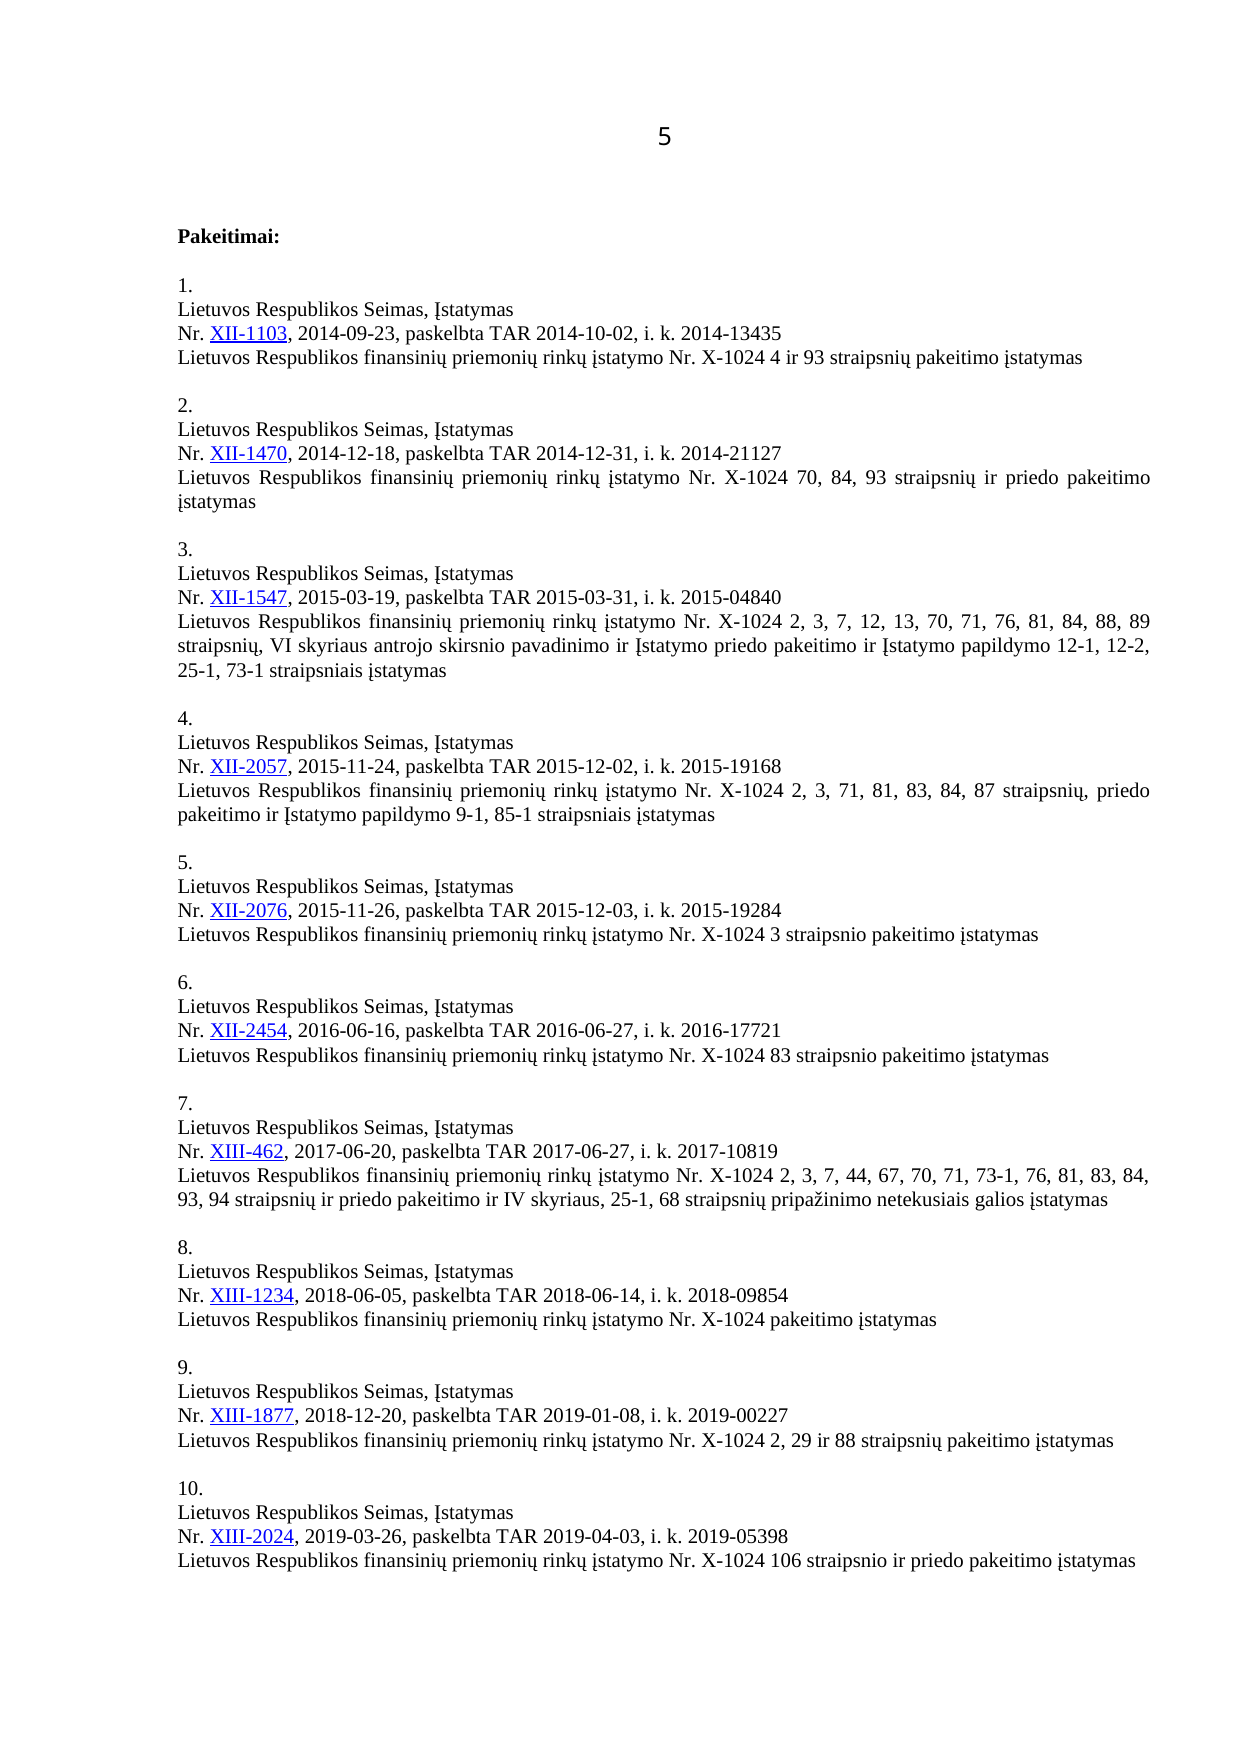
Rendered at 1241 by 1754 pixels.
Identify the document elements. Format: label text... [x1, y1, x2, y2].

text 3. [177, 537, 1152, 561]
text 5. [177, 850, 1152, 874]
text Nr. XIII-1234, 2018-06-05, paskelbta TAR 2018-06-14, i. k. 2018-09854 [177, 1283, 1152, 1307]
text Nr. XII-1103, 2014-09-23, paskelbta TAR 2014-10-02, i. k. 2014-13435 [177, 321, 1152, 345]
text Lietuvos Respublikos Seimas, Įstatymas [177, 417, 1152, 441]
text Nr. XIII-2024, 2019-03-26, paskelbta TAR 2019-04-03, i. k. 2019-05398 [177, 1524, 1152, 1548]
text Lietuvos Respublikos finansinių priemonių rinkų įstatymo Nr. X-1024 106 straipsnio ir priedo pakeitimo įstatymas [177, 1548, 1152, 1572]
text Lietuvos Respublikos Seimas, Įstatymas [177, 561, 1152, 585]
text 7. [177, 1091, 1152, 1115]
text Lietuvos Respublikos finansinių priemonių rinkų įstatymo Nr. X-1024 pakeitimo įstatymas [177, 1307, 1152, 1331]
text Nr. XIII-462, 2017-06-20, paskelbta TAR 2017-06-27, i. k. 2017-10819 [177, 1139, 1152, 1163]
text Lietuvos Respublikos finansinių priemonių rinkų įstatymo Nr. X-1024 3 straipsnio pakeitimo įstatymas [177, 922, 1152, 946]
text 2. [177, 393, 1152, 417]
text Lietuvos Respublikos finansinių priemonių rinkų įstatymo Nr. X-1024 4 ir 93 straipsnių pakeitimo įstatymas [177, 345, 1152, 369]
text Lietuvos Respublikos finansinių priemonių rinkų įstatymo Nr. X-1024 2, 3, 7, 12, 13, 70, 71, 76, 81, 84, 88, 89 straipsnių, VI skyriaus antrojo skirsnio pavadinimo ir Įstatymo priedo pakeitimo ir Įstatymo papildymo 12-1, 12-2, 25-1, 73-1 straipsniais įstatymas [177, 609, 1152, 682]
text Lietuvos Respublikos Seimas, Įstatymas [177, 1259, 1152, 1283]
text Lietuvos Respublikos finansinių priemonių rinkų įstatymo Nr. X-1024 2, 29 ir 88 straipsnių pakeitimo įstatymas [177, 1427, 1152, 1452]
text Lietuvos Respublikos Seimas, Įstatymas [177, 1500, 1152, 1524]
text Nr. XII-2057, 2015-11-24, paskelbta TAR 2015-12-02, i. k. 2015-19168 [177, 754, 1152, 778]
text 8. [177, 1235, 1152, 1259]
text Lietuvos Respublikos Seimas, Įstatymas [177, 297, 1152, 321]
text Pakeitimai: [177, 224, 1152, 248]
text Lietuvos Respublikos finansinių priemonių rinkų įstatymo Nr. X-1024 2, 3, 7, 44, 67, 70, 71, 73-1, 76, 81, 83, 84, 93, 94 straipsnių ir priedo pakeitimo ir IV skyriaus, 25-1, 68 straipsnių pripažinimo netekusiais galios įstatymas [177, 1163, 1152, 1211]
text 9. [177, 1355, 1152, 1379]
text Nr. XII-2454, 2016-06-16, paskelbta TAR 2016-06-27, i. k. 2016-17721 [177, 1018, 1152, 1042]
text 1. [177, 272, 1152, 297]
text Lietuvos Respublikos Seimas, Įstatymas [177, 994, 1152, 1018]
text Lietuvos Respublikos Seimas, Įstatymas [177, 730, 1152, 754]
text Lietuvos Respublikos finansinių priemonių rinkų įstatymo Nr. X-1024 2, 3, 71, 81, 83, 84, 87 straipsnių, priedo pakeitimo ir Įstatymo papildymo 9-1, 85-1 straipsniais įstatymas [177, 778, 1152, 826]
text Nr. XII-1547, 2015-03-19, paskelbta TAR 2015-03-31, i. k. 2015-04840 [177, 585, 1152, 609]
text Lietuvos Respublikos Seimas, Įstatymas [177, 1379, 1152, 1403]
text Nr. XIII-1877, 2018-12-20, paskelbta TAR 2019-01-08, i. k. 2019-00227 [177, 1403, 1152, 1427]
text 10. [177, 1476, 1152, 1500]
text Lietuvos Respublikos finansinių priemonių rinkų įstatymo Nr. X-1024 83 straipsnio pakeitimo įstatymas [177, 1042, 1152, 1067]
text Lietuvos Respublikos Seimas, Įstatymas [177, 1115, 1152, 1139]
text 6. [177, 970, 1152, 994]
text Lietuvos Respublikos Seimas, Įstatymas [177, 874, 1152, 898]
text Nr. XII-1470, 2014-12-18, paskelbta TAR 2014-12-31, i. k. 2014-21127 [177, 441, 1152, 465]
text Lietuvos Respublikos finansinių priemonių rinkų įstatymo Nr. X-1024 70, 84, 93 straipsnių ir priedo pakeitimo įstatymas [177, 465, 1152, 513]
text Nr. XII-2076, 2015-11-26, paskelbta TAR 2015-12-03, i. k. 2015-19284 [177, 898, 1152, 922]
text 4. [177, 706, 1152, 730]
